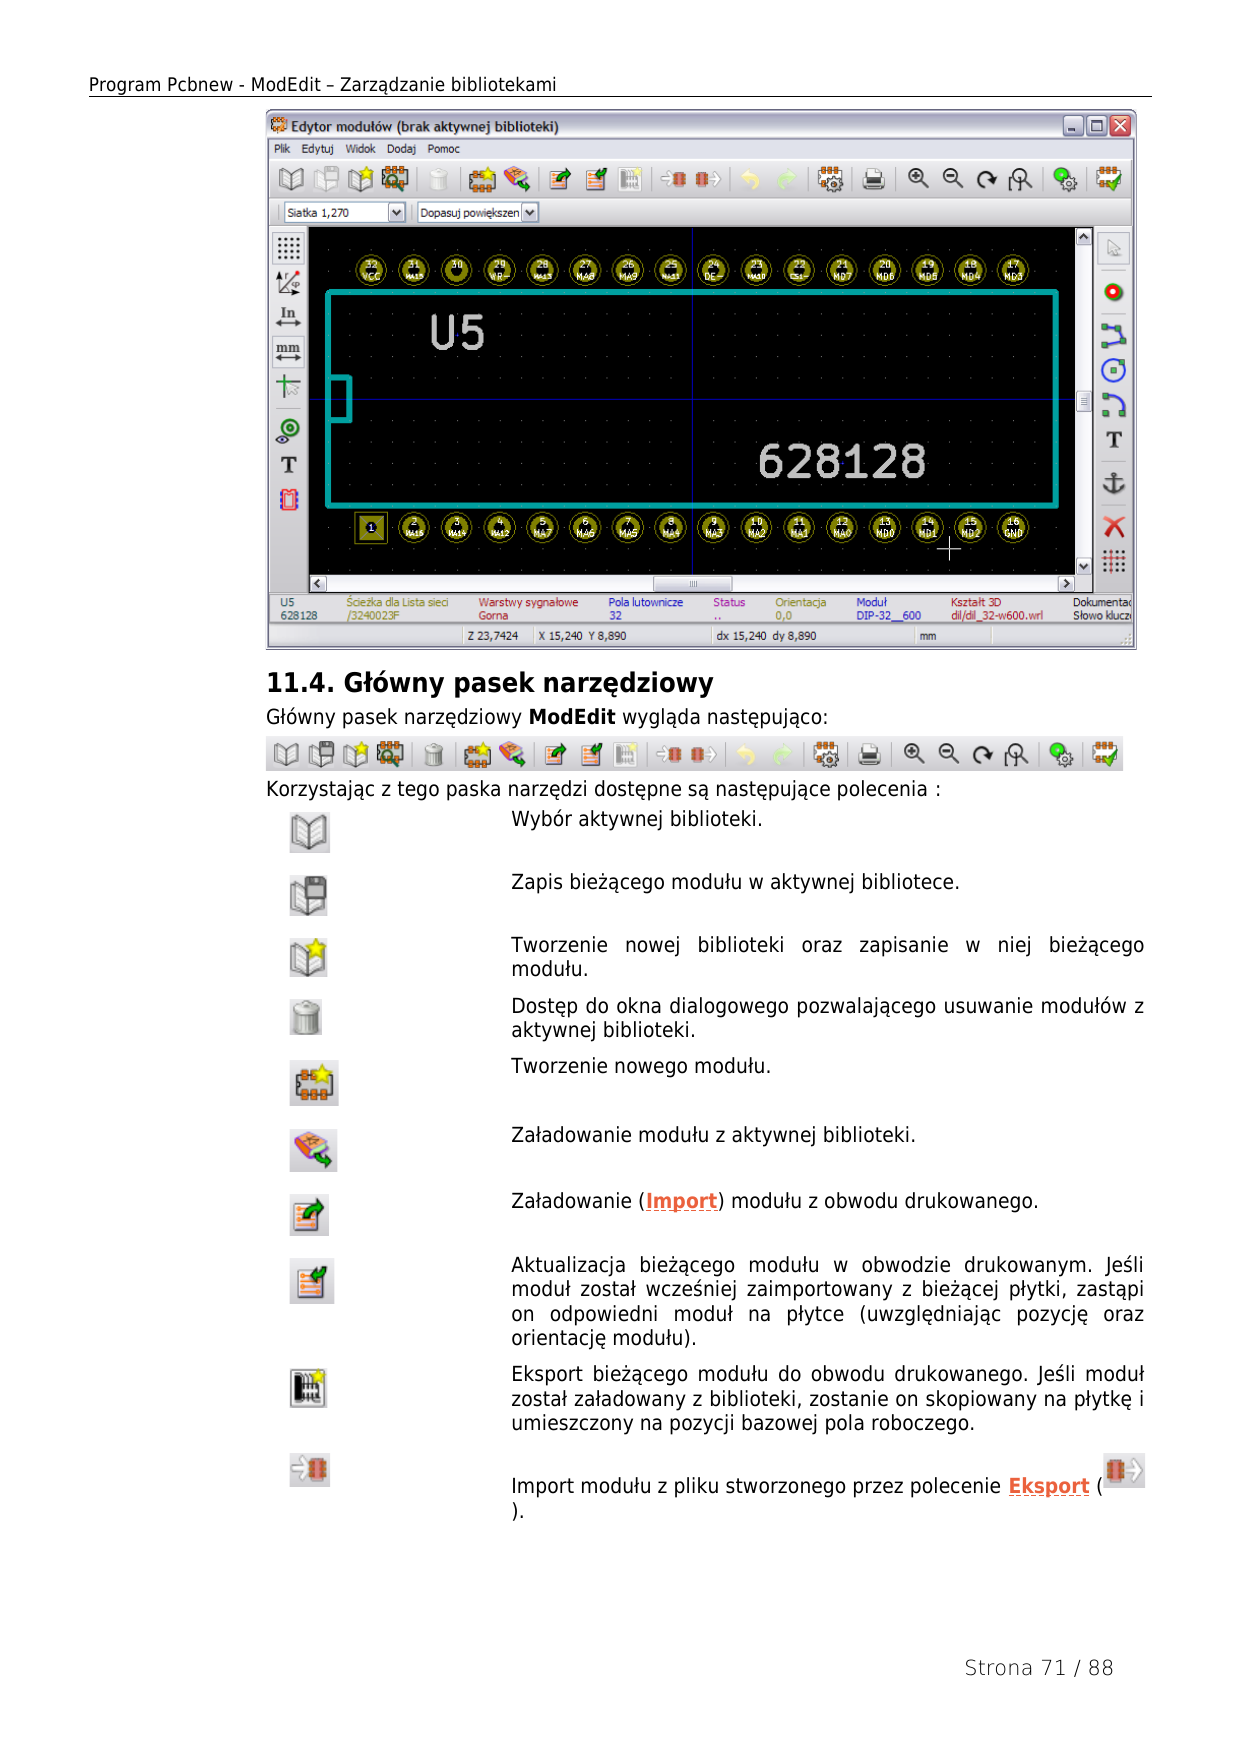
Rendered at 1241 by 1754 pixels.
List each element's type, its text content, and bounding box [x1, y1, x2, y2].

picture [265, 109, 1137, 650]
table_header [272, 801, 494, 864]
table_cell [272, 1247, 494, 1356]
table_cell [272, 864, 494, 927]
table_cell [272, 1356, 494, 1441]
table_cell [272, 1441, 494, 1529]
table_cell [272, 1118, 494, 1183]
table_cell [272, 1048, 494, 1118]
picture [289, 1129, 338, 1172]
table_cell Import modułu z pliku stworzonego przez polecenie Eksport (). [494, 1441, 1151, 1529]
subtitle Główny pasek narzędziowy [266, 667, 1152, 699]
table_cell Dostęp do okna dialogowego pozwalającego usuwanie modułów z aktywnej biblioteki. [494, 988, 1151, 1048]
table_header Wybór aktywnej biblioteki. [494, 801, 1151, 864]
table_cell Eksport bieżącego modułu do obwodu drukowanego. Jeśli moduł został załadowany z biblioteki, zostanie on skopiowany na płytkę i umieszczony na pozycji bazowej pola roboczego. [494, 1356, 1151, 1441]
table_cell Tworzenie nowego modułu. [494, 1048, 1151, 1118]
table_cell [272, 988, 494, 1048]
text Korzystając z tego paska narzędzi dostępne są następujące polecenia : [266, 776, 1152, 801]
text Główny pasek narzędziowy ModEdit wygląda następująco: [266, 705, 1152, 729]
table_cell Załadowanie (Import) modułu z obwodu drukowanego. [494, 1183, 1151, 1247]
picture [265, 735, 1124, 771]
table_cell [272, 927, 494, 988]
picture [289, 1060, 339, 1106]
table_cell Załadowanie modułu z aktywnej biblioteki. [494, 1118, 1151, 1183]
picture [289, 1258, 335, 1304]
table_cell Aktualizacja bieżącego modułu w obwodzie drukowanym. Jeśli moduł został wcześniej zaimportowany z bieżącej płytki, zastąpi on odpowiedni moduł na płytce (uwzględniając pozycję oraz orientację modułu). [494, 1247, 1151, 1356]
table_cell Tworzenie nowej biblioteki oraz zapisanie w niej bieżącego modułu. [494, 927, 1151, 988]
table_cell Zapis bieżącego modułu w aktywnej bibliotece. [494, 864, 1151, 927]
table_cell [272, 1183, 494, 1247]
